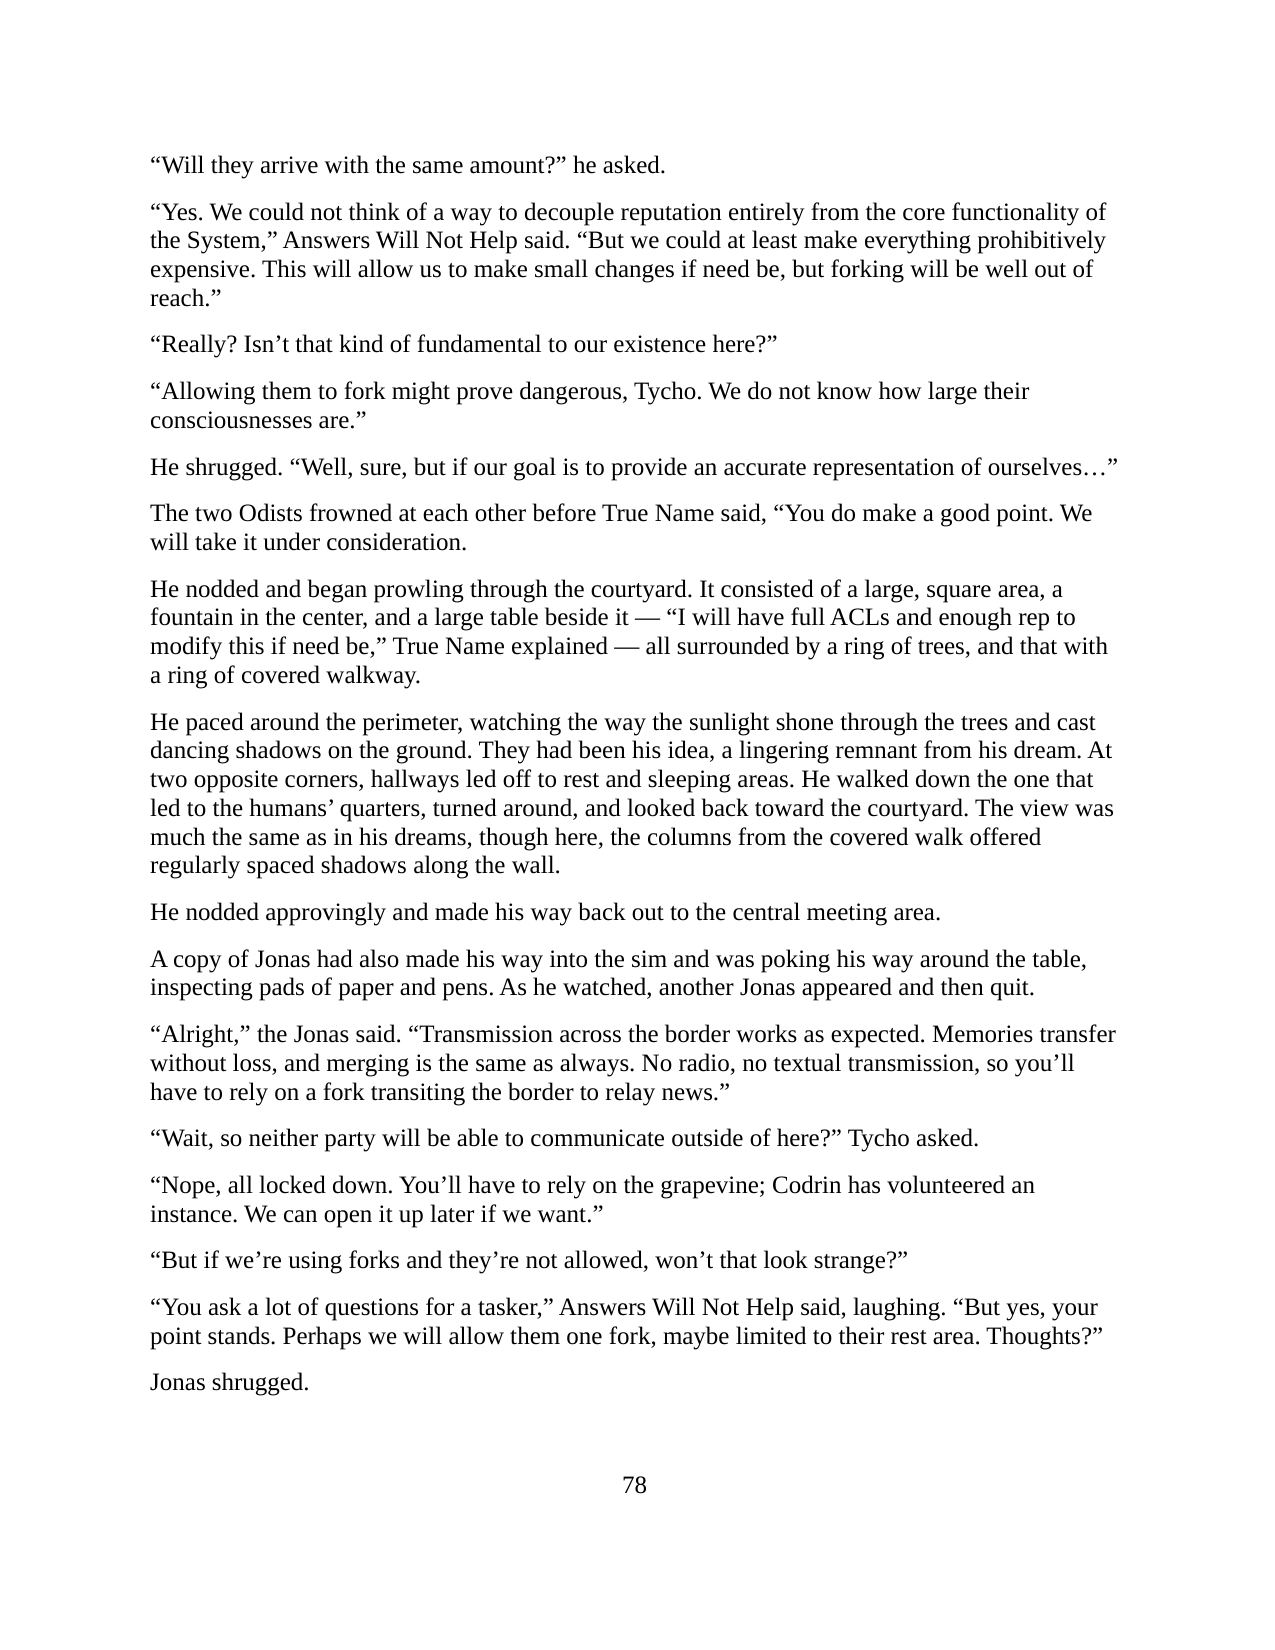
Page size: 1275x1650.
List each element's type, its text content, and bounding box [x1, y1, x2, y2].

text “Allowing them to fork might prove dangerous, Tycho. We do not know how large their consciousnesses are.” [150, 376, 1125, 434]
text “Alright,” the Jonas said. “Transmission across the border works as expected. Memories transfer without loss, and merging is the same as always. No radio, no textual transmission, so you’ll have to rely on a fork transiting the border to relay news.” [150, 1019, 1125, 1105]
text He nodded approvingly and made his way back out to the central meeting area. [150, 897, 1125, 926]
text Jonas shrugged. [150, 1367, 1125, 1396]
text “You ask a lot of questions for a tasker,” Answers Will Not Help said, laughing. “But yes, your point stands. Perhaps we will allow them one fork, maybe limited to their rest area. Thoughts?” [150, 1292, 1125, 1349]
text “Really? Isn’t that kind of fundamental to our existence here?” [150, 329, 1125, 358]
text The two Odists frowned at each other before True Name said, “You do make a good point. We will take it under consideration. [150, 498, 1125, 556]
text “But if we’re using forks and they’re not allowed, won’t that look strange?” [150, 1245, 1125, 1274]
text A copy of Jonas had also made his way into the sim and was poking his way around the table, inspecting pads of paper and pens. As he watched, another Jonas appeared and then quit. [150, 944, 1125, 1001]
text He paced around the perimeter, watching the way the sunlight shone through the trees and cast dancing shadows on the ground. They had been his idea, a lingering remnant from his dream. At two opposite corners, hallways led off to rest and sleeping areas. He walked down the one that led to the humans’ quarters, turned around, and looked back toward the courtyard. The view was much the same as in his dreams, though here, the columns from the covered walk offered regularly spaced shadows along the wall. [150, 707, 1125, 879]
text “Will they arrive with the same amount?” he asked. [150, 150, 1125, 179]
text “Yes. We could not think of a way to decouple reputation entirely from the core functionality of the System,” Answers Will Not Help said. “But we could at least make everything prohibitively expensive. This will allow us to make small changes if need be, but forking will be well out of reach.” [150, 197, 1125, 312]
text “Nope, all locked down. You’ll have to rely on the grapevine; Codrin has volunteered an instance. We can open it up later if we want.” [150, 1170, 1125, 1227]
text “Wait, so neither party will be able to communicate outside of here?” Tycho asked. [150, 1123, 1125, 1152]
text He shrugged. “Well, sure, but if our goal is to provide an accurate representation of ourselves…” [150, 452, 1125, 480]
text He nodded and began prowling through the courtyard. It consisted of a large, square area, a fountain in the center, and a large table beside it — “I will have full ACLs and enough rep to modify this if need be,” True Name explained — all surrounded by a ring of trees, and that with a ring of covered walkway. [150, 574, 1125, 689]
